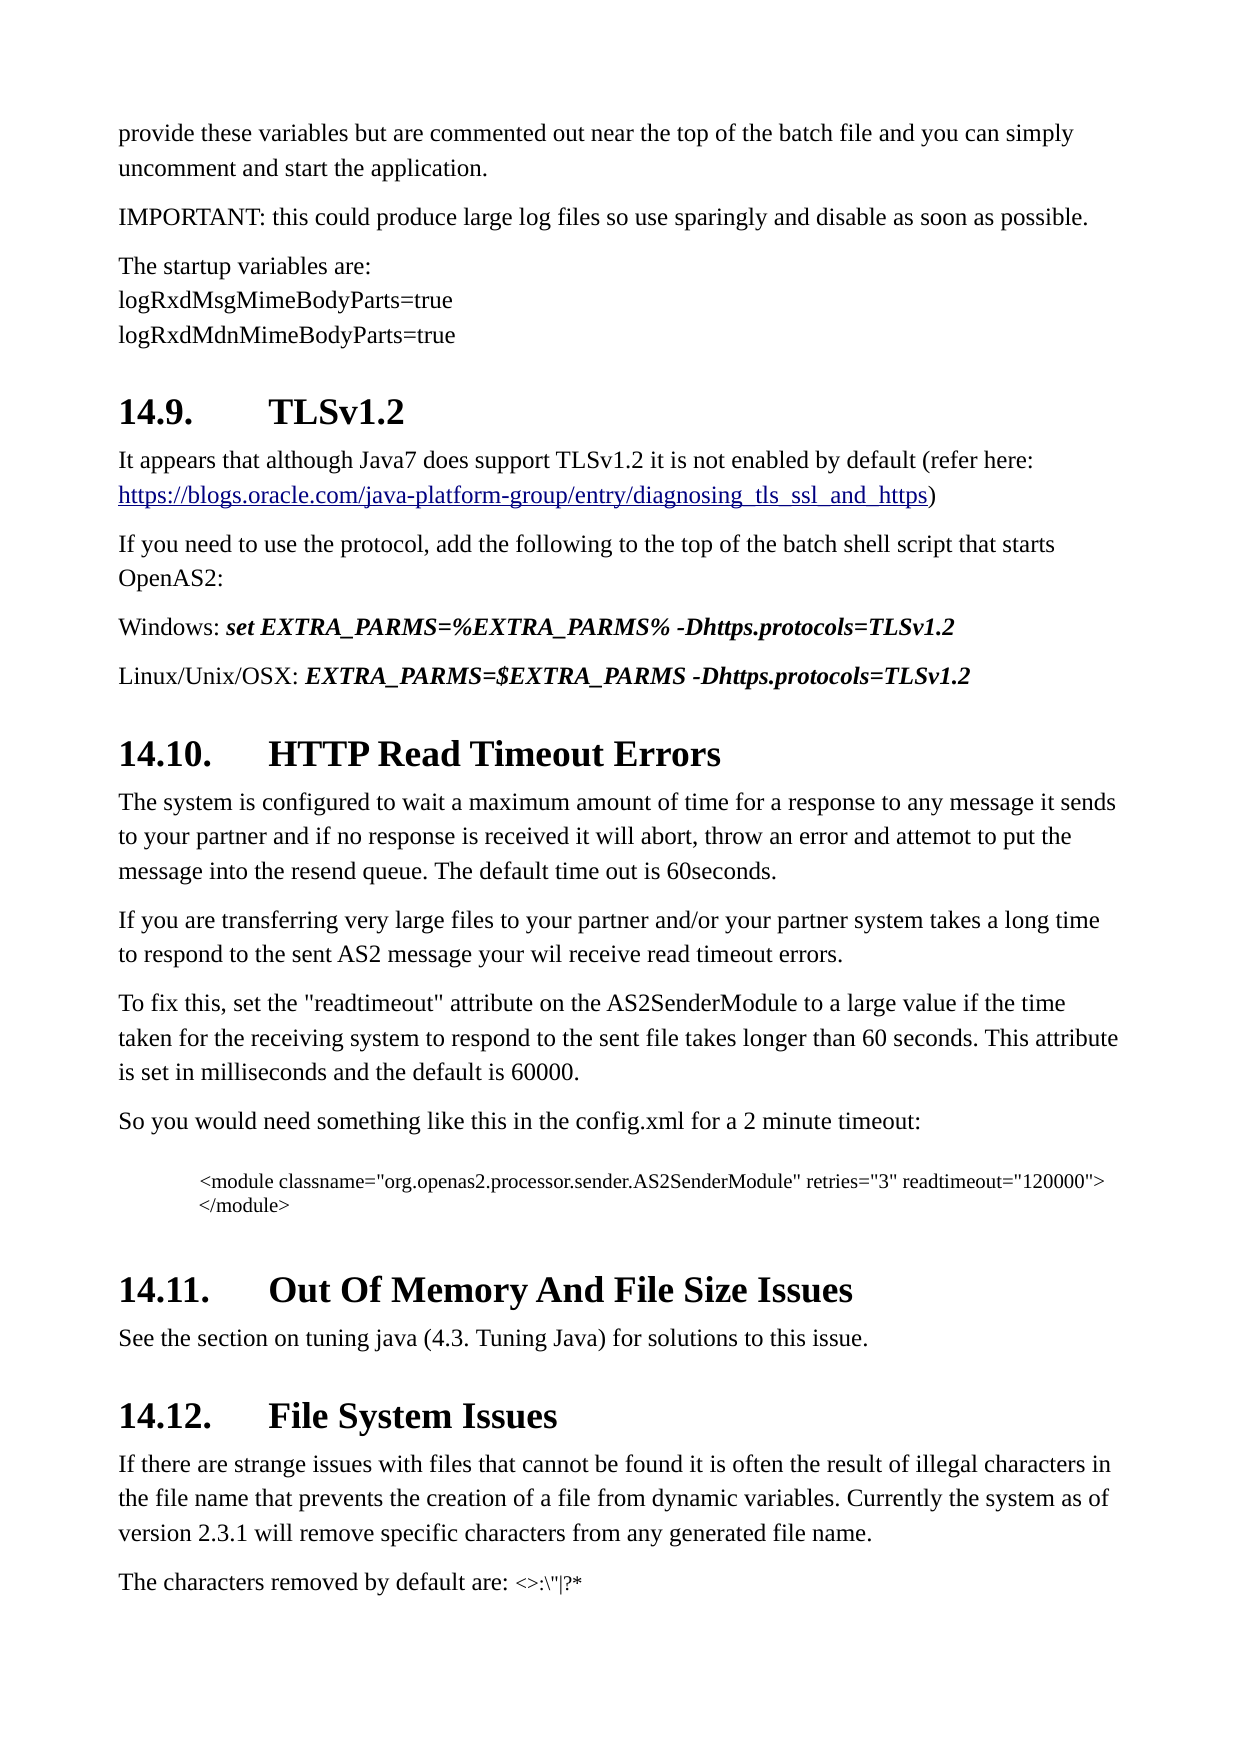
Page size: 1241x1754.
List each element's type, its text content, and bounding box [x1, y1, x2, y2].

subtitle TLSv1.2 [118, 389, 1122, 433]
subtitle File System Issues [118, 1393, 1122, 1436]
text If you need to use the protocol, add the following to the top of the batch shell script that starts OpenAS2: [118, 529, 1122, 592]
text IMPORTANT: this could produce large log files so use sparingly and disable as soon as possible. [118, 202, 1122, 230]
text Linux/Unix/OSX: EXTRA_PARMS=$EXTRA_PARMS -Dhttps.protocols=TLSv1.2 [118, 661, 1122, 690]
text The startup variables are: logRxdMsgMimeBodyParts=true logRxdMdnMimeBodyParts=true [118, 251, 1122, 348]
text The characters removed by default are: <>:\"|?* [118, 1567, 1122, 1596]
text provide these variables but are commented out near the top of the batch file and you can simply uncomment and start the application. [118, 118, 1122, 181]
text So you would need something like this in the config.xml for a 2 minute timeout: [118, 1106, 1122, 1135]
text To fix this, set the "readtimeout" attribute on the AS2SenderModule to a large value if the time taken for the receiving system to respond to the sent file takes longer than 60 seconds. This attribute is set in milliseconds and the default is 60000. [118, 988, 1122, 1086]
text The system is configured to wait a maximum amount of time for a response to any message it sends to your partner and if no response is received it will abort, throw an error and attemot to put the message into the resend queue. The default time out is 60seconds. [118, 787, 1122, 884]
text It appears that although Java7 does support TLSv1.2 it is not enabled by default (refer here: https://blogs.oracle.com/java-platform-group/entry/diagnosing_tls_ssl_and_https) [118, 445, 1122, 508]
text <module classname="org.openas2.processor.sender.AS2SenderModule" retries="3" readtimeout="120000"> </module> [193, 1165, 1122, 1217]
text If there are strange issues with files that cannot be found it is often the result of illegal characters in the file name that prevents the creation of a file from dynamic variables. Currently the system as of version 2.3.1 will remove specific characters from any generated file name. [118, 1449, 1122, 1547]
subtitle Out Of Memory And File Size Issues [118, 1268, 1122, 1311]
text Windows: set EXTRA_PARMS=%EXTRA_PARMS% -Dhttps.protocols=TLSv1.2 [118, 612, 1122, 641]
subtitle HTTP Read Timeout Errors [118, 731, 1122, 774]
text See the section on tuning java (4.3Tuning Java) for solutions to this issue. [118, 1323, 1122, 1352]
text If you are transferring very large files to your partner and/or your partner system takes a long time to respond to the sent AS2 message your wil receive read timeout errors. [118, 905, 1122, 968]
